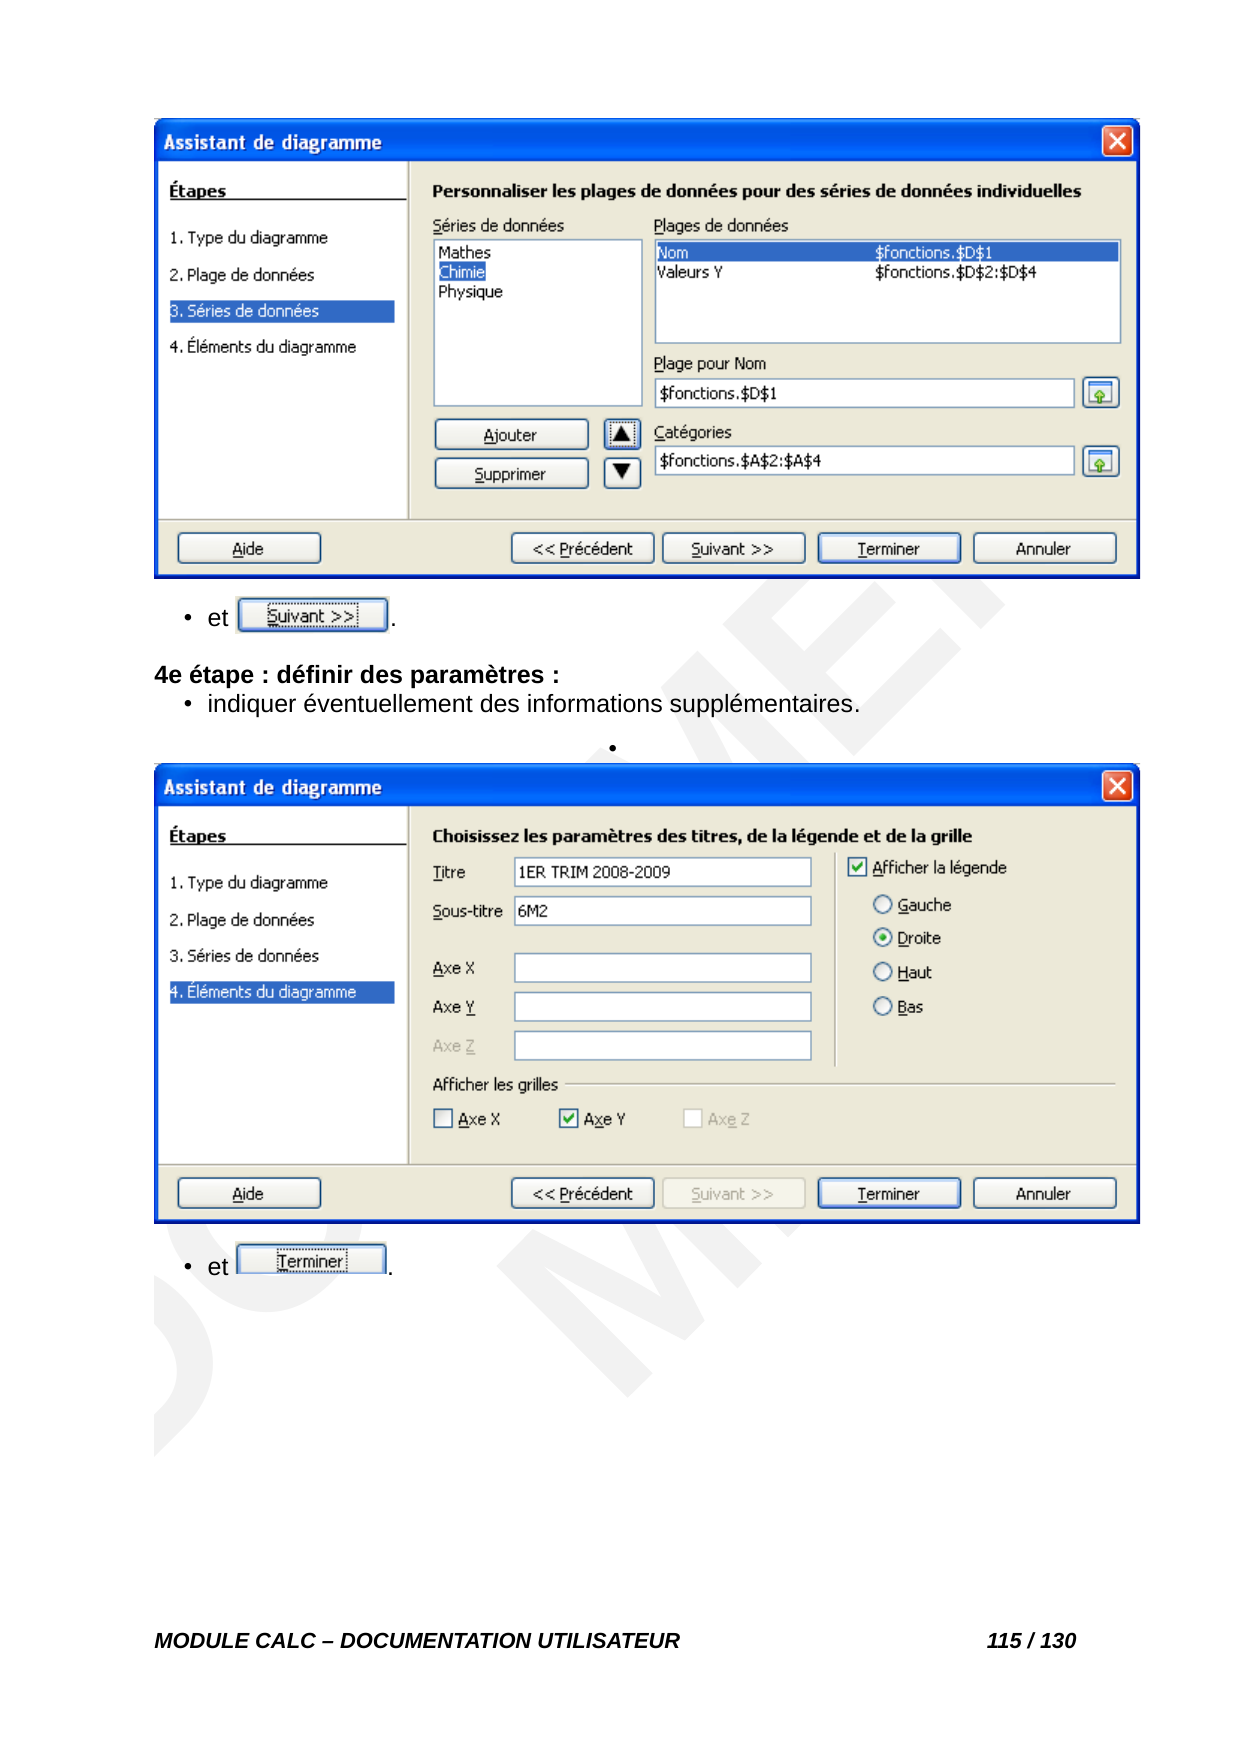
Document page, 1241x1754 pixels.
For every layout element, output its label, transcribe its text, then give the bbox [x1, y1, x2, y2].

list et . [184, 596, 235, 633]
picture [235, 596, 390, 634]
text 4e étape : définir des paramètres : [154, 657, 1086, 689]
picture [235, 1241, 387, 1274]
list indiquer éventuellement des informations supplémentaires. [184, 689, 1086, 718]
list et . [184, 1241, 1086, 1281]
picture [154, 118, 1141, 579]
list et . [390, 596, 1086, 633]
picture [154, 763, 1141, 1224]
